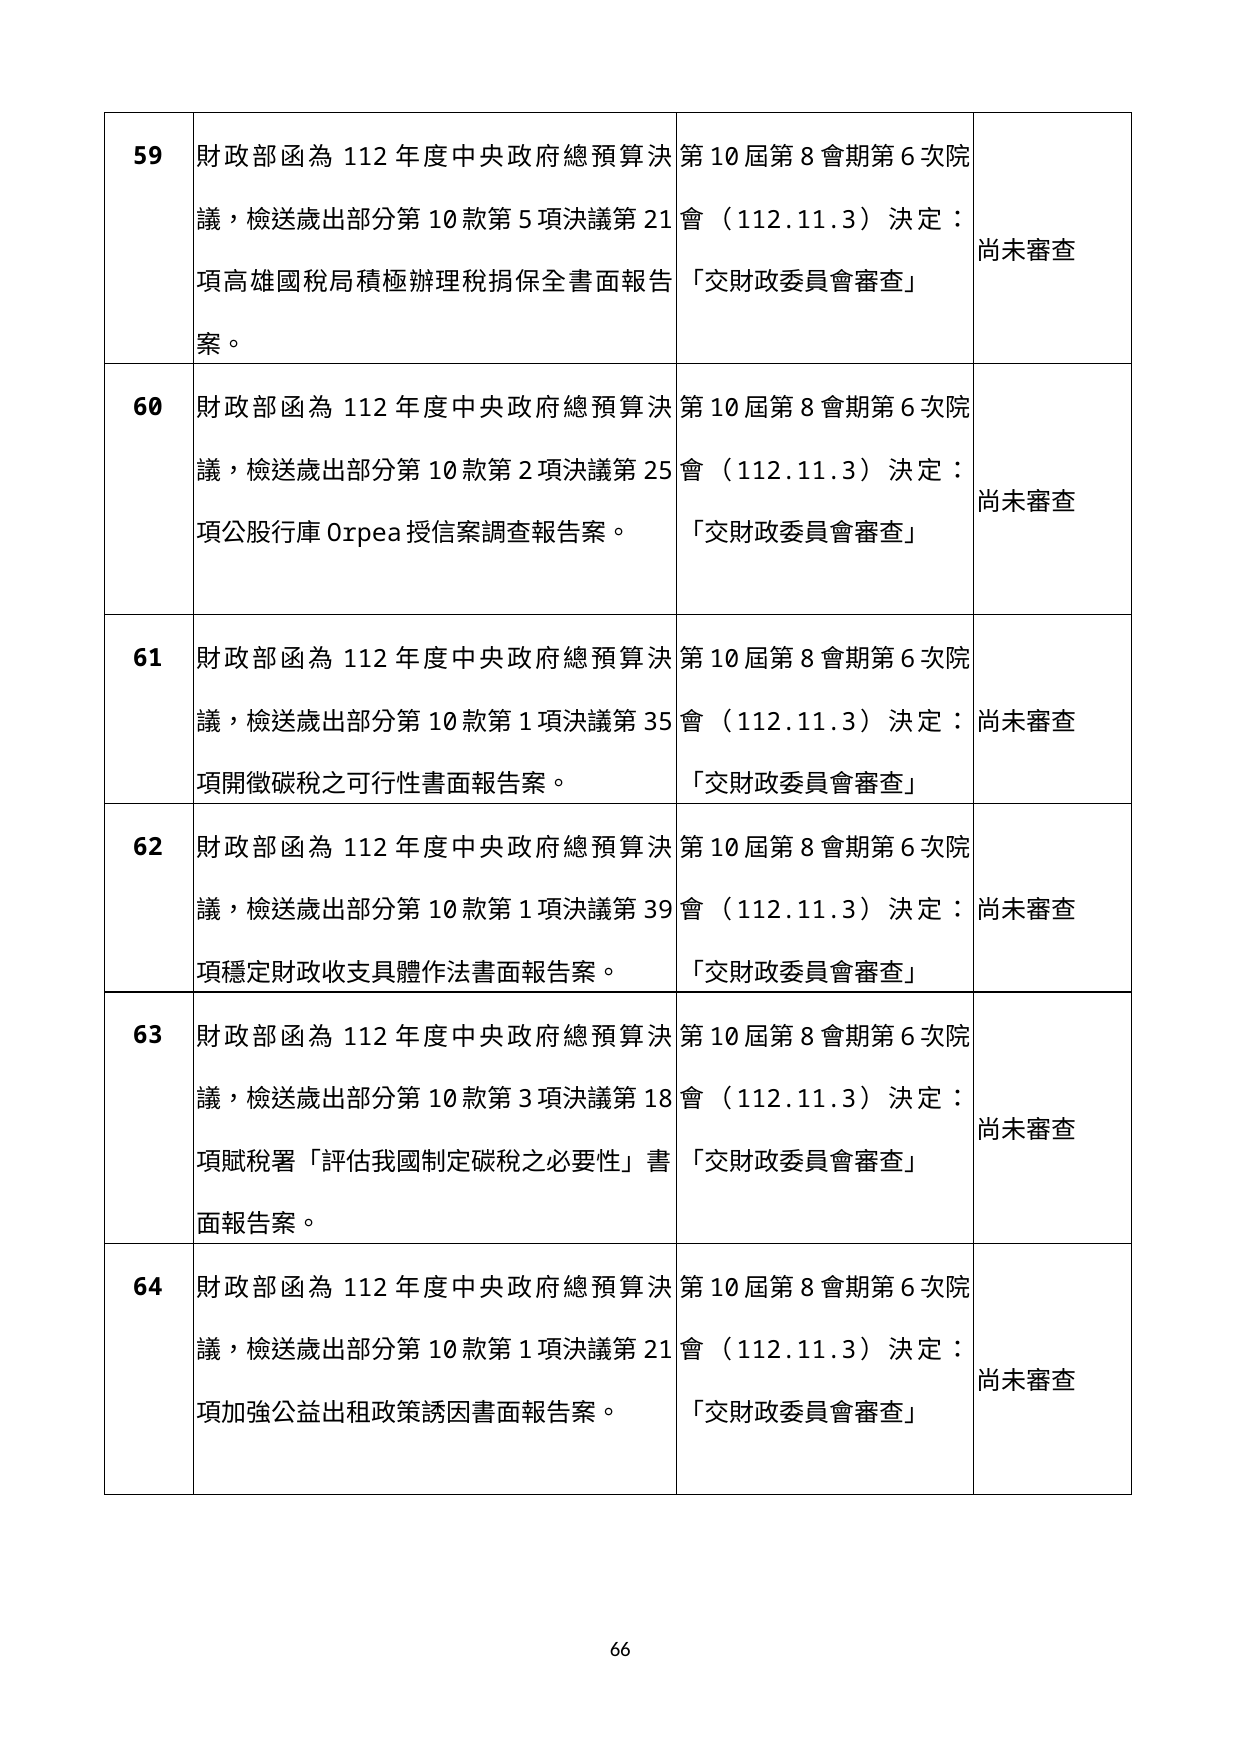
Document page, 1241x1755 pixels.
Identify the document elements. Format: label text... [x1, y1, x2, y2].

table_cell 財政部函為112年度中央政府總預算決議，檢送歲出部分第10款第3項決議第18項賦稅署「評估我國制定碳稅之必要性」書面報告案。 [194, 993, 676, 1242]
table_cell [1132, 614, 1136, 803]
table_cell [1132, 363, 1136, 614]
table_cell 尚未審查 [974, 364, 1131, 614]
table_cell 尚未審查 [974, 993, 1131, 1242]
table_cell [105, 615, 193, 803]
table_cell 尚未審查 [974, 113, 1131, 363]
table_cell 財政部函為112年度中央政府總預算決議，檢送歲出部分第10款第2項決議第25項公股行庫Orpea授信案調查報告案。 [194, 364, 676, 614]
table_cell 財政部函為112年度中央政府總預算決議，檢送歲出部分第10款第1項決議第39項穩定財政收支具體作法書面報告案。 [194, 804, 676, 991]
table_cell 第10屆第8會期第6次院會（112.11.3）決定：「交財政委員會審查」 [677, 615, 973, 803]
table_cell [105, 364, 193, 614]
table_cell 財政部函為112年度中央政府總預算決議，檢送歲出部分第10款第5項決議第21項高雄國稅局積極辦理稅捐保全書面報告案。 [194, 113, 676, 363]
table_cell 第10屆第8會期第6次院會（112.11.3）決定：「交財政委員會審查」 [677, 804, 973, 991]
table_cell 第10屆第8會期第6次院會（112.11.3）決定：「交財政委員會審查」 [677, 1244, 973, 1493]
table_cell 第10屆第8會期第6次院會（112.11.3）決定：「交財政委員會審查」 [677, 113, 973, 363]
table_cell 財政部函為112年度中央政府總預算決議，檢送歲出部分第10款第1項決議第35項開徵碳稅之可行性書面報告案。 [194, 615, 676, 803]
table_cell [105, 993, 193, 1242]
table_cell [1132, 803, 1136, 991]
table_cell [105, 113, 193, 363]
table_cell [1132, 112, 1136, 363]
table_cell 尚未審查 [974, 1244, 1131, 1493]
table_cell 尚未審查 [974, 804, 1131, 991]
table_cell 尚未審查 [974, 615, 1131, 803]
table_cell [1132, 1243, 1136, 1493]
table_cell 第10屆第8會期第6次院會（112.11.3）決定：「交財政委員會審查」 [677, 993, 973, 1242]
table_cell [105, 1244, 193, 1493]
table_cell 財政部函為112年度中央政府總預算決議，檢送歲出部分第10款第1項決議第21項加強公益出租政策誘因書面報告案。 [194, 1244, 676, 1493]
table_cell [105, 804, 193, 991]
table_cell [1132, 991, 1136, 1242]
table_cell 第10屆第8會期第6次院會（112.11.3）決定：「交財政委員會審查」 [677, 364, 973, 614]
